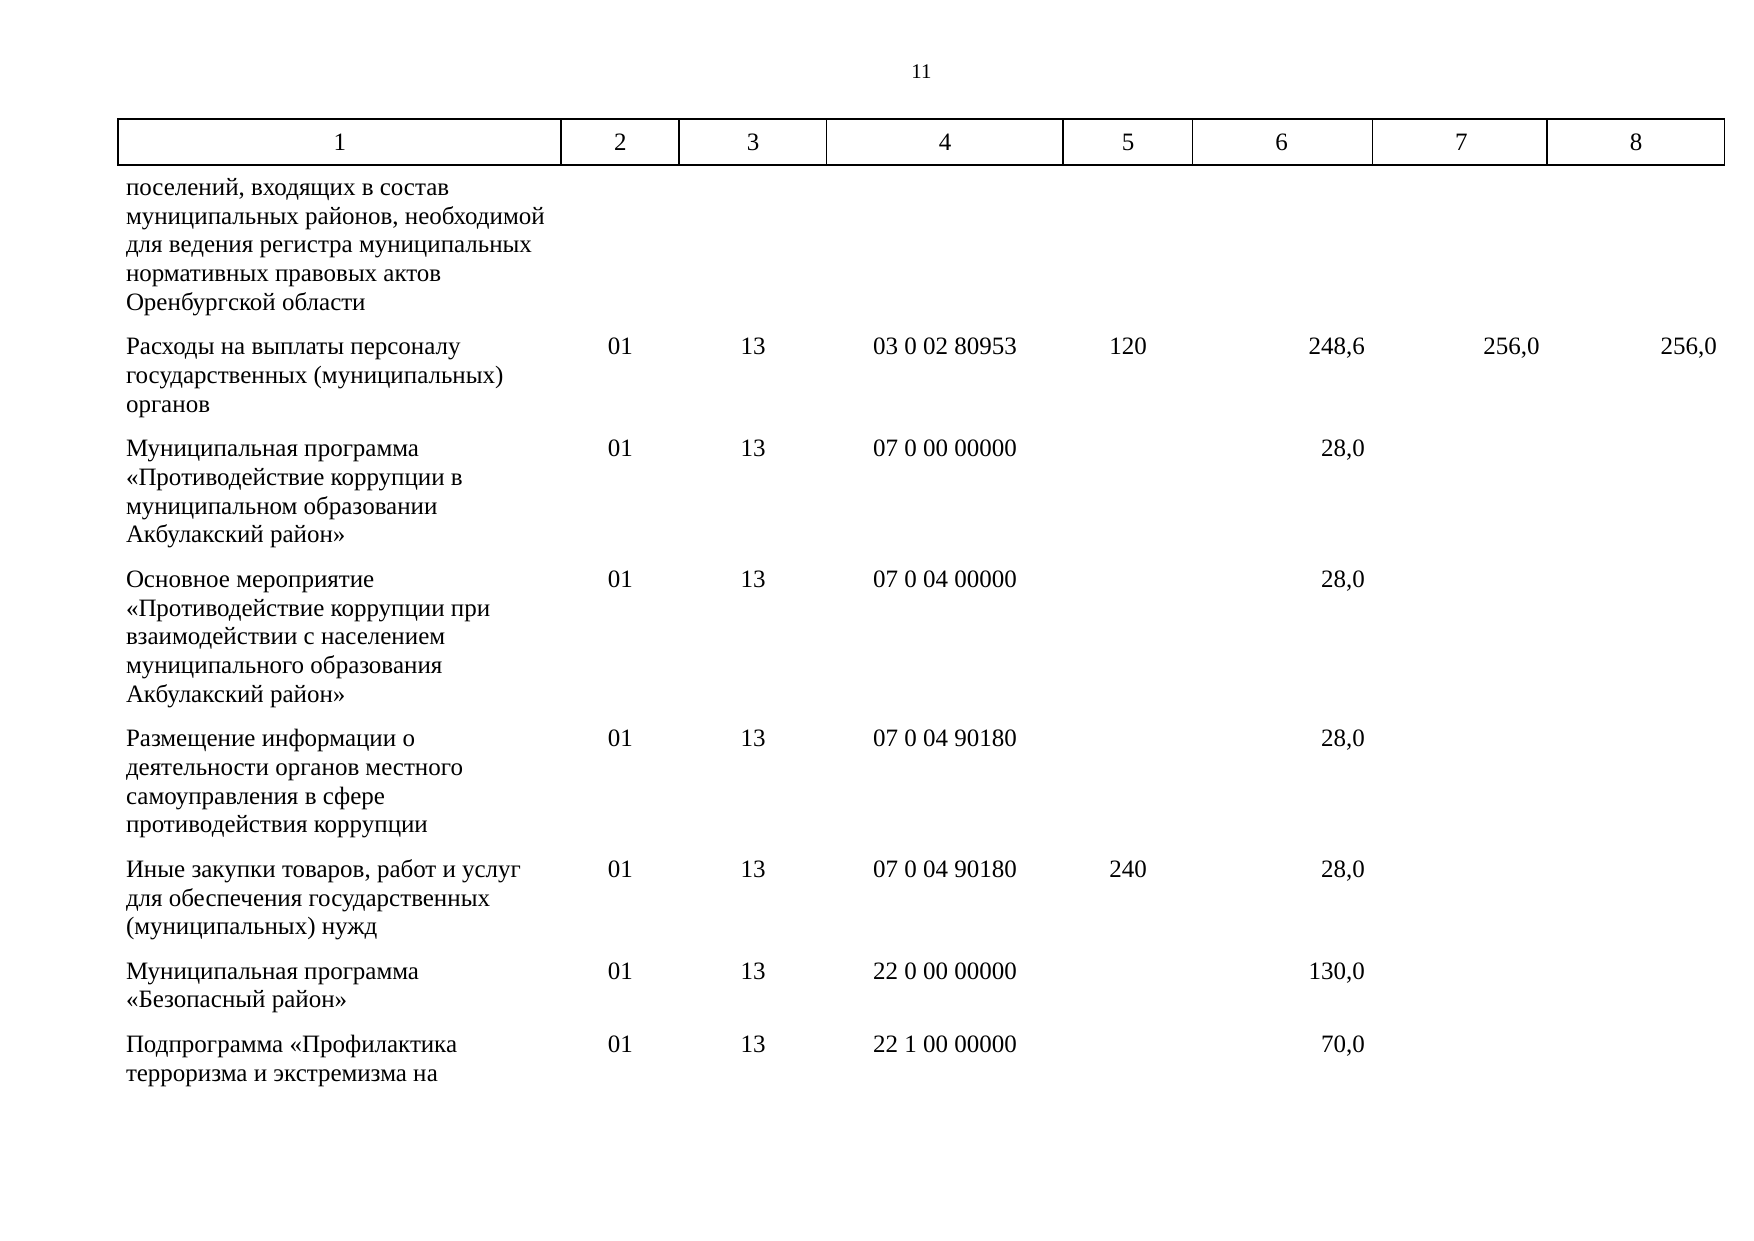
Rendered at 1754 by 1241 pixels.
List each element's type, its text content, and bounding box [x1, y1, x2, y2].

table_header [119, 120, 560, 164]
table_header 8 [1555, 128, 1716, 156]
table_cell 13 [679, 1021, 827, 1094]
table_cell [1547, 556, 1724, 715]
table_cell 01 [561, 948, 679, 1021]
table_cell [1193, 166, 1372, 323]
table_cell 01 [561, 324, 679, 425]
table_cell [1372, 166, 1547, 323]
table_cell 248,6 [1193, 324, 1372, 425]
table_cell [561, 166, 679, 323]
table_cell 13 [679, 324, 827, 425]
table_cell Размещение информации о деятельности органов местного самоуправления в сфере противодействия коррупции [118, 715, 561, 846]
table_cell 13 [679, 948, 827, 1021]
table_cell [1063, 715, 1193, 846]
table_cell Основное мероприятие «Противодействие коррупции при взаимодействии с населением муниципального образования Акбулакский район» [118, 556, 561, 715]
table_cell [1547, 715, 1724, 846]
table_cell 01 [561, 425, 679, 556]
table_cell [1547, 1021, 1724, 1094]
table_header [562, 120, 678, 164]
table_cell [1063, 1021, 1193, 1094]
table_cell 07 0 04 00000 [827, 556, 1063, 715]
table_cell 130,0 [1193, 948, 1372, 1021]
table_header 1 [126, 128, 553, 156]
table_cell 01 [561, 556, 679, 715]
table_cell 22 1 00 00000 [827, 1021, 1063, 1094]
table_cell 256,0 [1372, 324, 1547, 425]
table_cell [1372, 846, 1547, 948]
table_cell Муниципальная программа «Безопасный район» [118, 948, 561, 1021]
table_header 7 [1380, 128, 1542, 156]
table_header [680, 120, 826, 164]
table_header 4 [835, 128, 1055, 156]
table_cell Подпрограмма «Профилактика терроризма и экстремизма на [118, 1021, 561, 1094]
table_cell 01 [561, 1021, 679, 1094]
table_cell [1063, 948, 1193, 1021]
table_cell 28,0 [1193, 846, 1372, 948]
table_cell 13 [679, 846, 827, 948]
table_header [827, 120, 1062, 164]
table_cell 70,0 [1193, 1021, 1372, 1094]
table_cell 28,0 [1193, 425, 1372, 556]
table_header 5 [1071, 128, 1185, 156]
table_header 3 [687, 128, 819, 156]
table_cell 01 [561, 846, 679, 948]
table_cell 07 0 00 00000 [827, 425, 1063, 556]
table_cell [1063, 166, 1193, 323]
table_header 2 [569, 128, 671, 156]
table_cell [1372, 948, 1547, 1021]
table_header [1548, 120, 1724, 164]
table_header 6 [1201, 128, 1362, 156]
table_cell 28,0 [1193, 556, 1372, 715]
table_cell 13 [679, 715, 827, 846]
table_cell 07 0 04 90180 [827, 846, 1063, 948]
table_cell Иные закупки товаров, работ и услуг для обеспечения государственных (муниципальных) нужд [118, 846, 561, 948]
table_cell 07 0 04 90180 [827, 715, 1063, 846]
table_cell 22 0 00 00000 [827, 948, 1063, 1021]
table_cell [1547, 425, 1724, 556]
table_cell [1063, 556, 1193, 715]
table_header [1373, 120, 1546, 164]
table_header [1064, 120, 1192, 164]
table_cell [1063, 425, 1193, 556]
table_cell [1372, 425, 1547, 556]
table_cell поселений, входящих в состав муниципальных районов, необходимой для ведения регистра муниципальных нормативных правовых актов Оренбургской области [118, 166, 561, 323]
table_cell [679, 166, 827, 323]
table_cell 01 [561, 715, 679, 846]
table_cell Расходы на выплаты персоналу государственных (муниципальных) органов [118, 324, 561, 425]
table_cell Муниципальная программа «Противодействие коррупции в муниципальном образовании Акбулакский район» [118, 425, 561, 556]
table_cell 120 [1063, 324, 1193, 425]
table_cell [1372, 556, 1547, 715]
table_cell [1547, 948, 1724, 1021]
table_cell 03 0 02 80953 [827, 324, 1063, 425]
table_cell [1547, 846, 1724, 948]
table_cell 13 [679, 556, 827, 715]
table_cell [1547, 166, 1724, 323]
table_cell 13 [679, 425, 827, 556]
table_cell [1372, 1021, 1547, 1094]
table_cell 28,0 [1193, 715, 1372, 846]
table_header [1193, 120, 1372, 164]
table_cell 256,0 [1547, 324, 1724, 425]
table_cell [827, 166, 1063, 323]
table_cell 240 [1063, 846, 1193, 948]
table_cell [1372, 715, 1547, 846]
